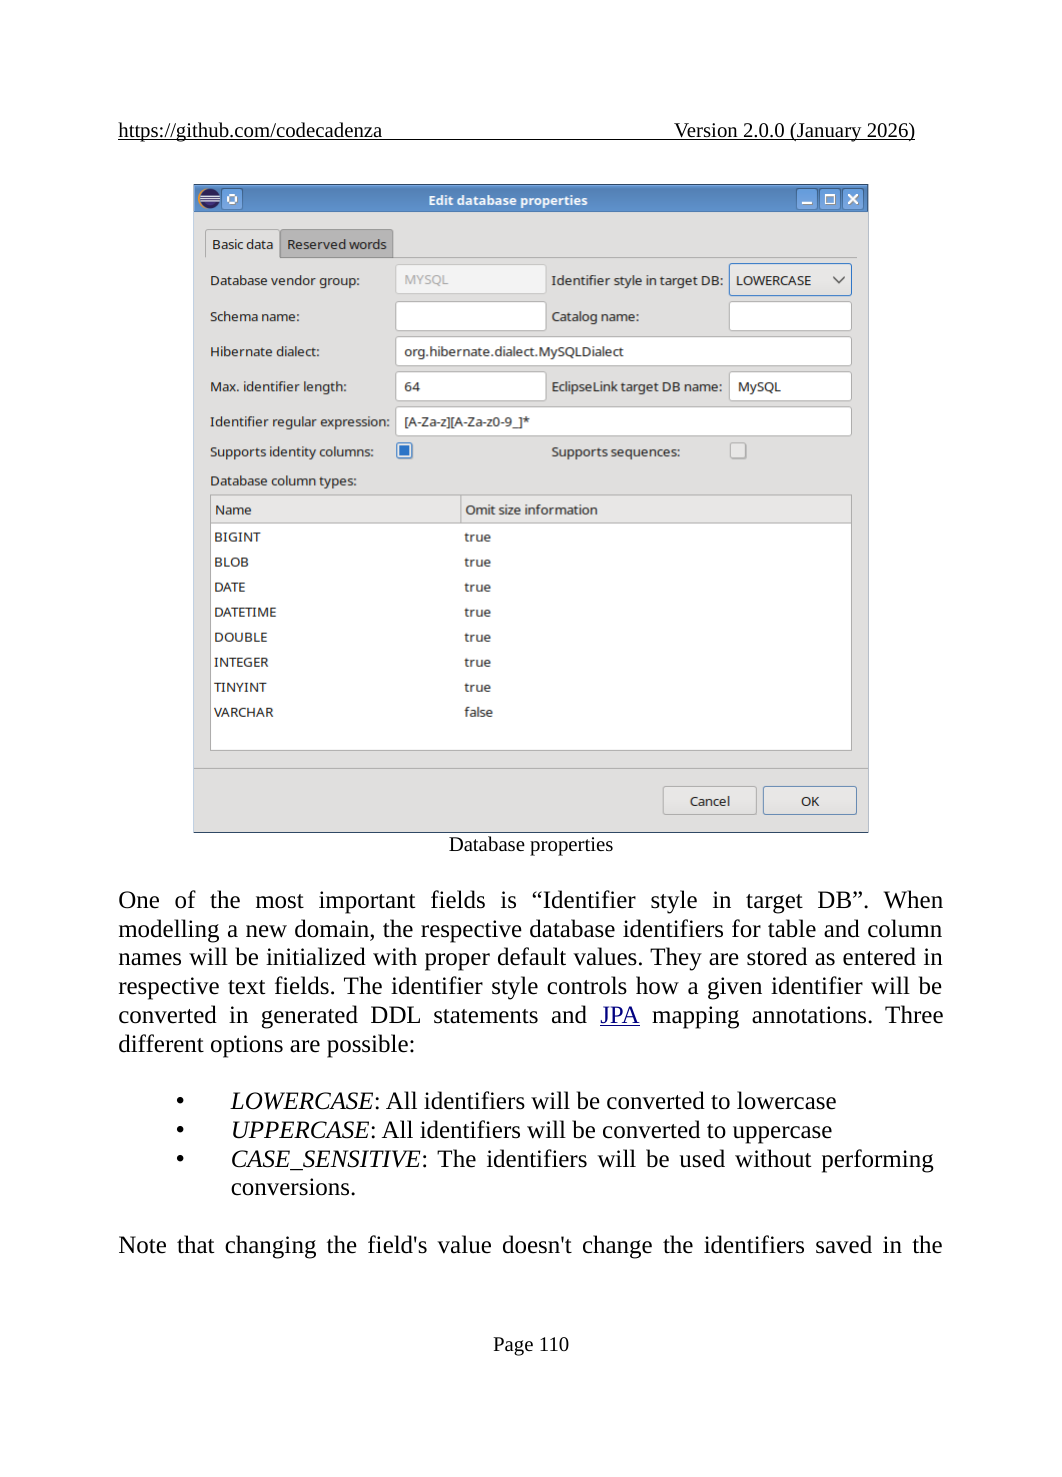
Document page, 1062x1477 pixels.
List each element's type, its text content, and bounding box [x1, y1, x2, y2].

text Database properties [193, 833, 868, 856]
text Note that changing the field's value doesn't change the identifiers saved in the [118, 1230, 944, 1259]
list CASE_SENSITIVE: The identifiers will be used without performing conversions. [176, 1144, 944, 1201]
text One of the most important fields is “Identifier style in target DB”. When modelling a new domain, the respective database identifiers for table and column names will be initialized with proper default values. They are stored as entered in respective text fields. The identifier style controls how a given identifier will be converted in generated DDL statements and JPA mapping annotations. Three different options are possible: [118, 885, 944, 1057]
list UPPERCASE: All identifiers will be converted to uppercase [176, 1115, 944, 1144]
picture [193, 184, 869, 833]
list LOWERCASE: All identifiers will be converted to lowercase [176, 1086, 944, 1115]
